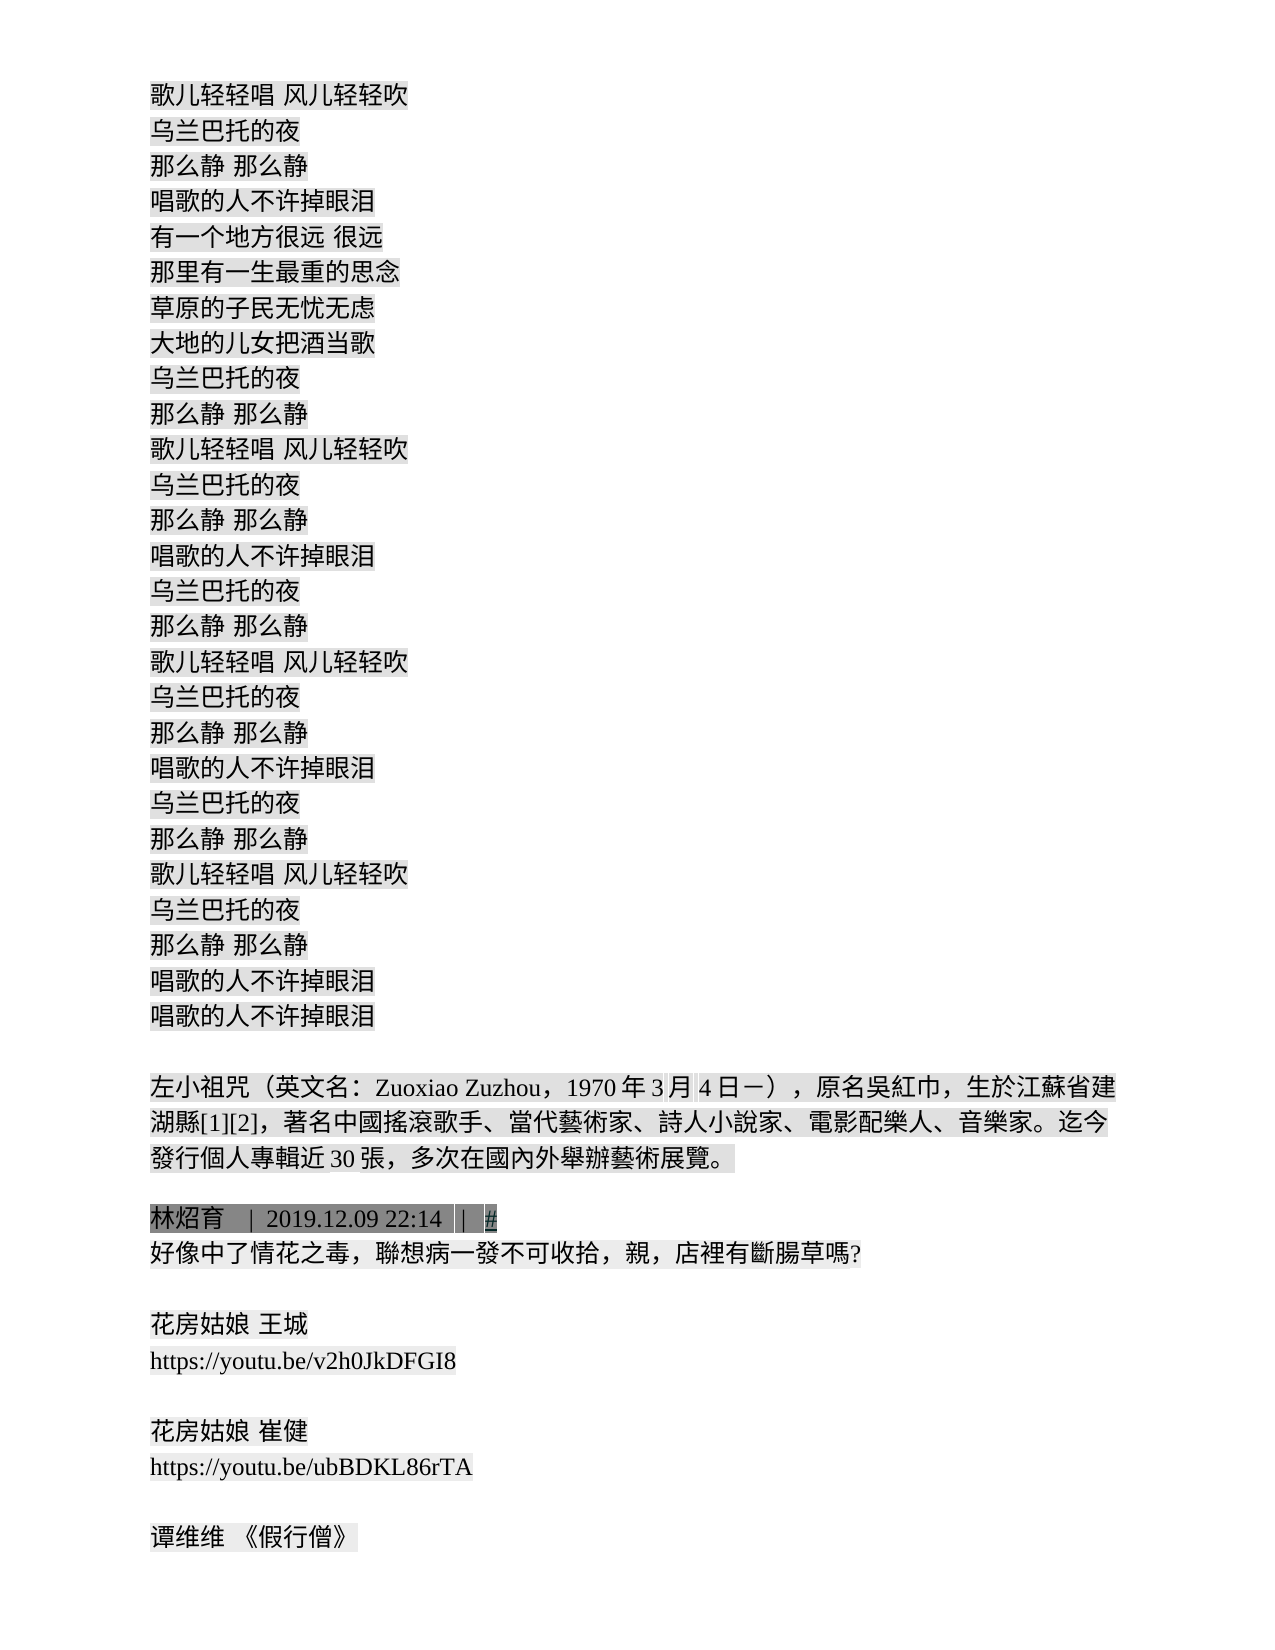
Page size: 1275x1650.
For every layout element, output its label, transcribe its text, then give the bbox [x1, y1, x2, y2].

text 歌儿轻轻唱 风儿轻轻吹 乌兰巴托的夜 那么静 那么静 唱歌的人不许掉眼泪 有一个地方很远 很远 那里有一生最重的思念 草原的子民无忧无虑 大地的儿女把酒当歌 乌兰巴托的夜 那么静 那么静 歌儿轻轻唱 风儿轻轻吹 乌兰巴托的夜 那么静 那么静 唱歌的人不许掉眼泪 乌兰巴托的夜 那么静 那么静 歌儿轻轻唱 风儿轻轻吹 乌兰巴托的夜 那么静 那么静 唱歌的人不许掉眼泪 乌兰巴托的夜 那么静 那么静 歌儿轻轻唱 风儿轻轻吹 乌兰巴托的夜 那么静 那么静 唱歌的人不许掉眼泪 唱歌的人不许掉眼泪 左小祖咒（英文名：Zuoxiao Zuzhou，1970年3月4日－），原名吳紅巾，生於江蘇省建湖縣[1][2]，著名中國搖滾歌手、當代藝術家、詩人小說家、電影配樂人、音樂家。迄今發行個人專輯近30張，多次在國內外舉辦藝術展覽。 [150, 75, 1125, 1173]
text 好像中了情花之毒，聯想病一發不可收拾，親，店裡有斷腸草嗎? 花房姑娘 王城 https://youtu.be/v2h0JkDFGI8 花房姑娘 崔健 https://youtu.be/ubBDKL86rTA 谭维维 《假行僧》 [150, 1233, 1125, 1552]
text 林炤育 | 2019.12.09 22:14 | # [150, 1198, 1125, 1233]
